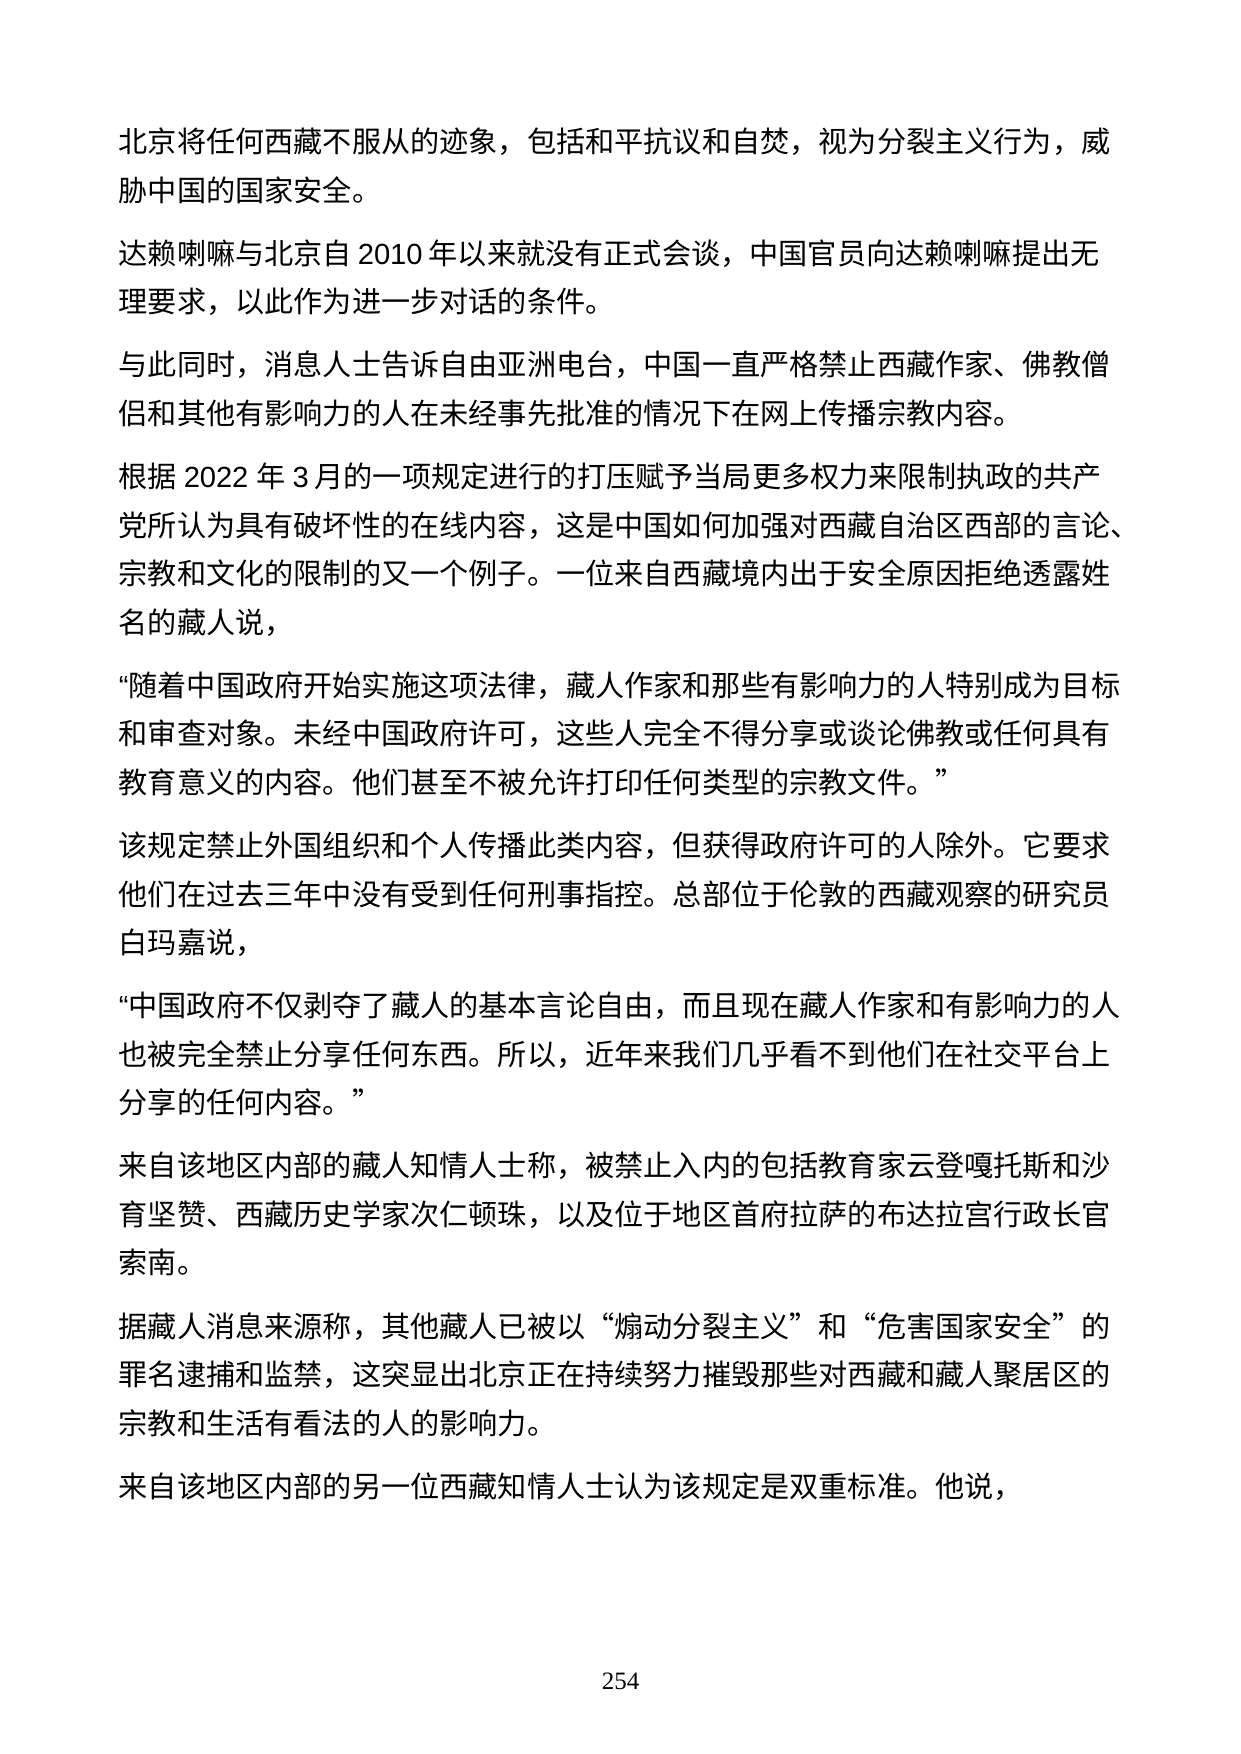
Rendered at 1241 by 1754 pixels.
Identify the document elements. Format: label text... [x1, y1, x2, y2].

text “中国政府不仅剥夺了藏人的基本言论自由，而且现在藏人作家和有影响力的人也被完全禁止分享任何东西。所以，近年来我们几乎看不到他们在社交平台上分享的任何内容。” [118, 983, 1122, 1122]
text 来自该地区内部的另一位西藏知情人士认为该规定是双重标准。他说， [118, 1463, 1122, 1506]
text 来自该地区内部的藏人知情人士称，被禁止入内的包括教育家云登嘎托斯和沙育坚赞、西藏历史学家次仁顿珠，以及位于地区首府拉萨的布达拉宫行政长官索南。 [118, 1143, 1122, 1282]
text 根据 2022 年 3月的一项规定进行的打压赋予当局更多权力来限制执政的共产党所认为具有破坏性的在线内容，这是中国如何加强对西藏自治区西部的言论、宗教和文化的限制的又一个例子。一位来自西藏境内出于安全原因拒绝透露姓名的藏人说， [118, 453, 1122, 641]
text 与此同时，消息人士告诉自由亚洲电台，中国一直严格禁止西藏作家、佛教僧侣和其他有影响力的人在未经事先批准的情况下在网上传播宗教内容。 [118, 342, 1122, 433]
text 据藏人消息来源称，其他藏人已被以“煽动分裂主义”和“危害国家安全”的罪名逮捕和监禁，这突显出北京正在持续努力摧毁那些对西藏和藏人聚居区的宗教和生活有看法的人的影响力。 [118, 1303, 1122, 1442]
text 达赖喇嘛与北京自2010年以来就没有正式会谈，中国官员向达赖喇嘛提出无理要求，以此作为进一步对话的条件。 [118, 230, 1122, 321]
text 北京将任何西藏不服从的迹象，包括和平抗议和自焚，视为分裂主义行为，威胁中国的国家安全。 [118, 118, 1122, 209]
text “随着中国政府开始实施这项法律，藏人作家和那些有影响力的人特别成为目标和审查对象。未经中国政府许可，这些人完全不得分享或谈论佛教或任何具有教育意义的内容。他们甚至不被允许打印任何类型的宗教文件。” [118, 662, 1122, 802]
text 该规定禁止外国组织和个人传播此类内容，但获得政府许可的人除外。它要求他们在过去三年中没有受到任何刑事指控。总部位于伦敦的西藏观察的研究员白玛嘉说， [118, 822, 1122, 962]
